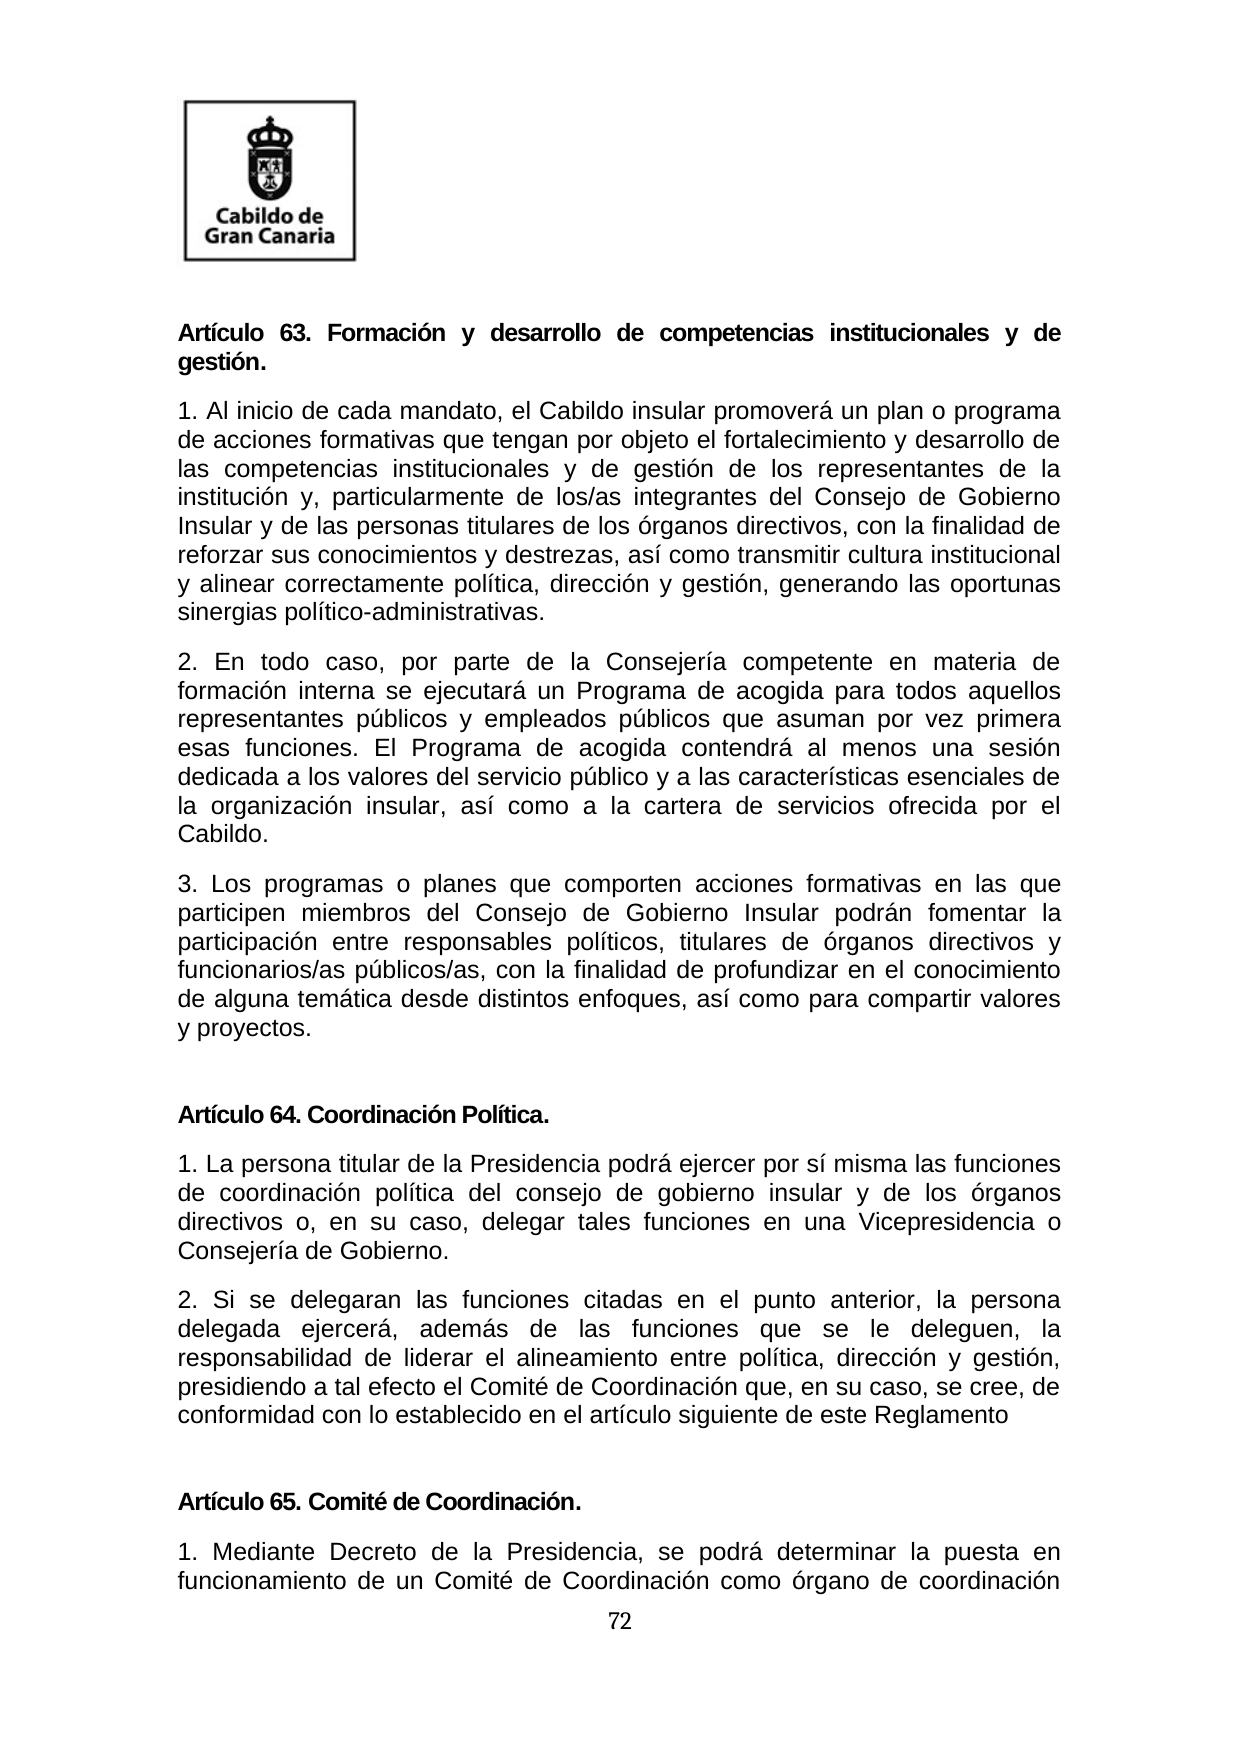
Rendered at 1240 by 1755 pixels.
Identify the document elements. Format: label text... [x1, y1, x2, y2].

text 2. En todo caso, por parte de la Consejería competente en materia de formación interna se ejecutará un Programa de acogida para todos aquellos representantes públicos y empleados públicos que asuman por vez primera esas funciones. El Programa de acogida contendrá al menos una sesión dedicada a los valores del servicio público y a las características esenciales de la organización insular, así como a la cartera de servicios ofrecida por el Cabildo. [177, 647, 1062, 848]
text 1. Mediante Decreto de la Presidencia, se podrá determinar la puesta en funcionamiento de un Comité de Coordinación como órgano de coordinación [177, 1537, 1062, 1594]
text Artículo 65. Comité de Coordinación. [177, 1487, 1062, 1516]
text Artículo 63. Formación y desarrollo de competencias institucionales y de gestión. [177, 318, 1062, 375]
text 3. Los programas o planes que comporten acciones formativas en las que participen miembros del Consejo de Gobierno Insular podrán fomentar la participación entre responsables políticos, titulares de órganos directivos y funcionarios/as públicos/as, con la finalidad de profundizar en el conocimiento de alguna temática desde distintos enfoques, así como para compartir valores y proyectos. [177, 869, 1062, 1041]
text Artículo 64. Coordinación Política. [177, 1100, 1062, 1128]
text 1. La persona titular de la Presidencia podrá ejercer por sí misma las funciones de coordinación política del consejo de gobierno insular y de los órganos directivos o, en su caso, delegar tales funciones en una Vicepresidencia o Consejería de Gobierno. [177, 1149, 1062, 1264]
text 1. Al inicio de cada mandato, el Cabildo insular promoverá un plan o programa de acciones formativas que tengan por objeto el fortalecimiento y desarrollo de las competencias institucionales y de gestión de los representantes de la institución y, particularmente de los/as integrantes del Consejo de Gobierno Insular y de las personas titulares de los órganos directivos, con la finalidad de reforzar sus conocimientos y destrezas, así como transmitir cultura institucional y alinear correctamente política, dirección y gestión, generando las oportunas sinergias político-administrativas. [177, 396, 1062, 626]
text 2. Si se delegaran las funciones citadas en el punto anterior, la persona delegada ejercerá, además de las funciones que se le deleguen, la responsabilidad de liderar el alineamiento entre política, dirección y gestión, presidiendo a tal efecto el Comité de Coordinación que, en su caso, se cree, de conformidad con lo establecido en el artículo siguiente de este Reglamento [177, 1285, 1062, 1429]
